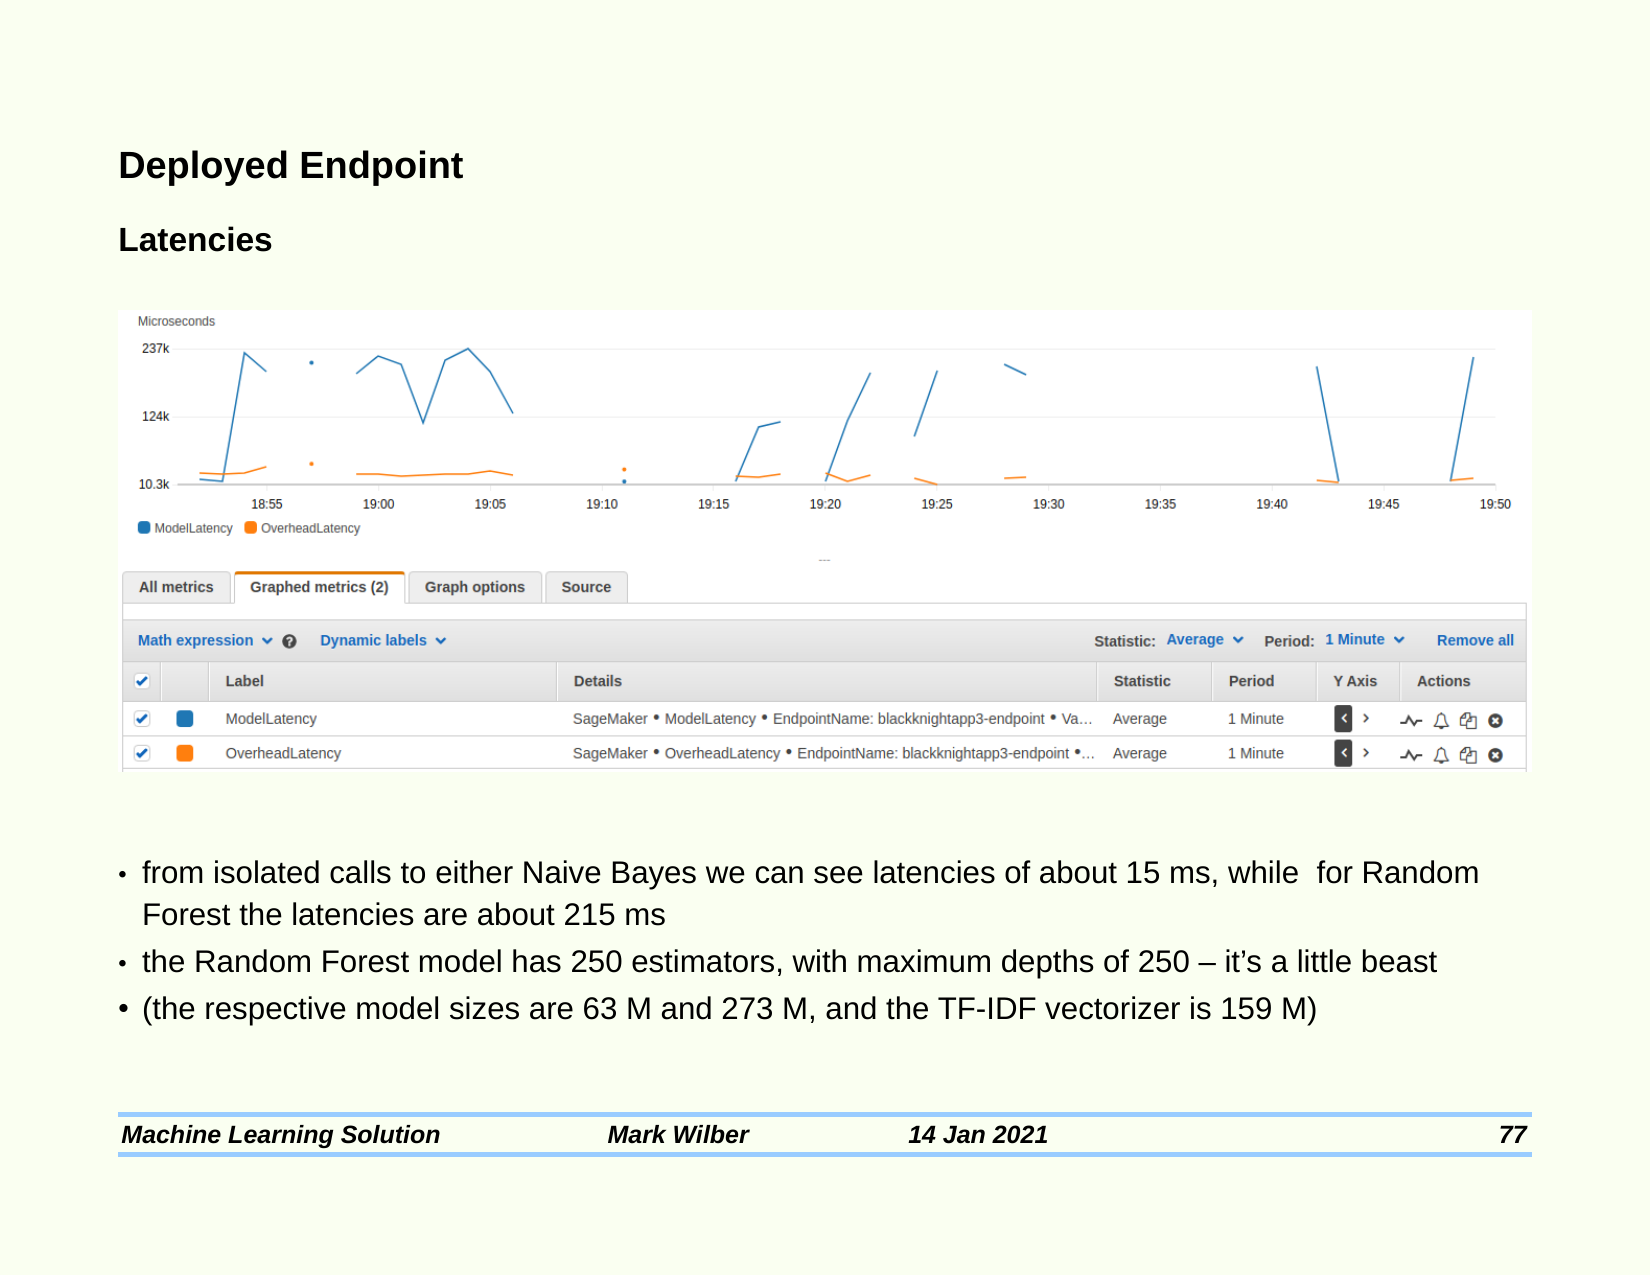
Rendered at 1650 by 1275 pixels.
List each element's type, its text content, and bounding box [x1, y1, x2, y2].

subtitle Latencies [118, 220, 1532, 259]
subtitle Deployed Endpoint [118, 143, 1532, 187]
list the Random Forest model has 250 estimators, with maximum depths of 250 – it’s a little beast [118, 943, 1532, 979]
list (the respective model sizes are 63 M and 273 M, and the TF-IDF vectorizer is 159 M) [118, 990, 1532, 1026]
picture [118, 310, 1532, 772]
list from isolated calls to either Naive Bayes we can see latencies of about 15 ms, while for Random Forest the latencies are about 215 ms [118, 854, 1532, 932]
